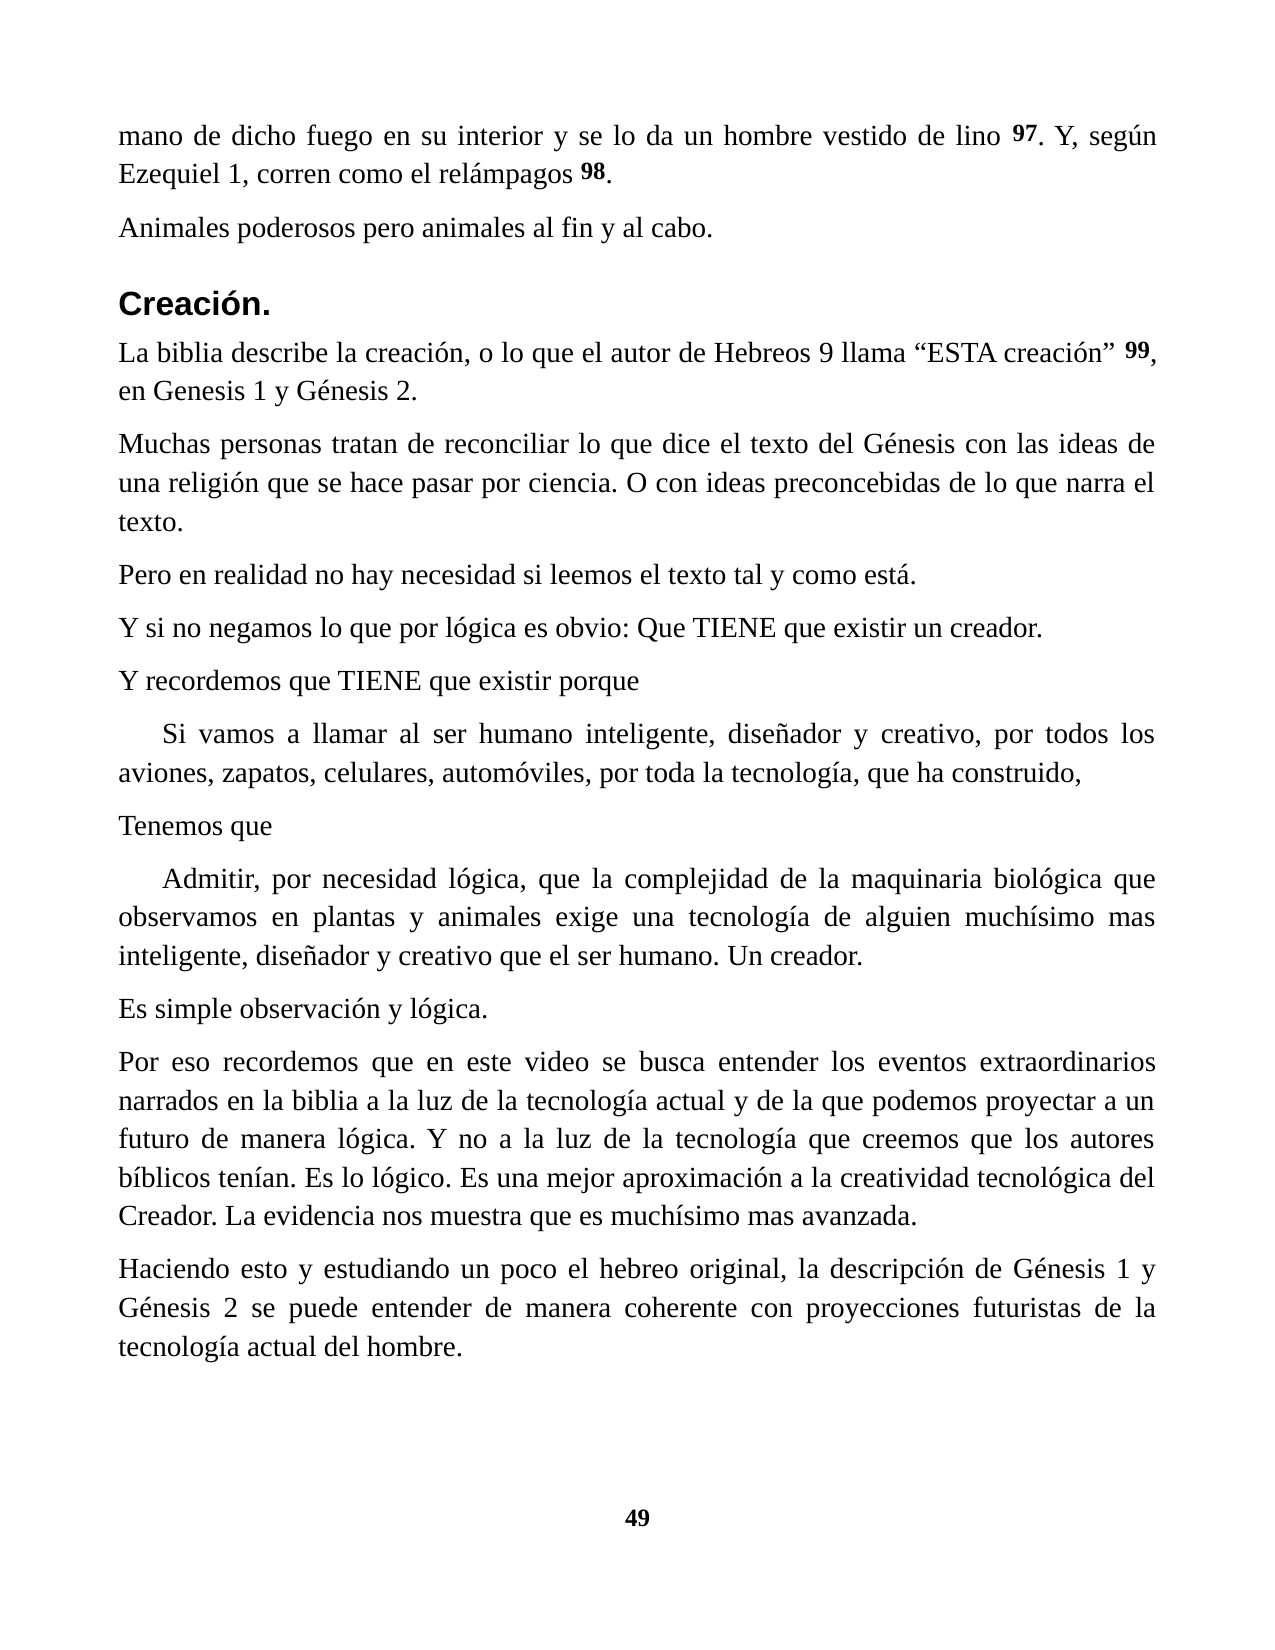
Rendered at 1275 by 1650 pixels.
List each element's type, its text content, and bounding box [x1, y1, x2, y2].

text mano de dicho fuego en su interior y se lo da un hombre vestido de lino . Y, según Ezequiel 1, corren como el relámpagos . [118, 118, 1157, 190]
text La biblia describe la creación, o lo que el autor de Hebreos 9 llama “ESTA creación” , en Genesis 1 y Génesis 2. [118, 335, 1157, 407]
text Si vamos a llamar al ser humano inteligente, diseñador y creativo, por todos los aviones, zapatos, celulares, automóviles, por toda la tecnología, que ha construido, [118, 716, 1157, 788]
text Animales poderosos pero animales al fin y al cabo. [118, 210, 1157, 243]
text Muchas personas tratan de reconciliar lo que dice el texto del Génesis con las ideas de una religión que se hace pasar por ciencia. O con ideas preconcebidas de lo que narra el texto. [118, 427, 1157, 537]
text Y recordemos que TIENE que existir porque [118, 663, 1157, 697]
text Es simple observación y lógica. [118, 991, 1157, 1025]
text Por eso recordemos que en este video se busca entender los eventos extraordinarios narrados en la biblia a la luz de la tecnología actual y de la que podemos proyectar a un futuro de manera lógica. Y no a la luz de la tecnología que creemos que los autores bíblicos tenían. Es lo lógico. Es una mejor aproximación a la creatividad tecnológica del Creador. La evidencia nos muestra que es muchísimo mas avanzada. [118, 1044, 1157, 1232]
text Y si no negamos lo que por lógica es obvio: Que TIENE que existir un creador. [118, 610, 1157, 643]
text Haciendo esto y estudiando un poco el hebreo original, la descripción de Génesis 1 y Génesis 2 se puede entender de manera coherente con proyecciones futuristas de la tecnología actual del hombre. [118, 1252, 1157, 1362]
text Pero en realidad no hay necesidad si leemos el texto tal y como está. [118, 557, 1157, 590]
text Tenemos que [118, 808, 1157, 841]
subtitle Creación. [118, 284, 1157, 322]
text Admitir, por necesidad lógica, que la complejidad de la maquinaria biológica que observamos en plantas y animales exige una tecnología de alguien muchísimo mas inteligente, diseñador y creativo que el ser humano. Un creador. [118, 861, 1157, 972]
